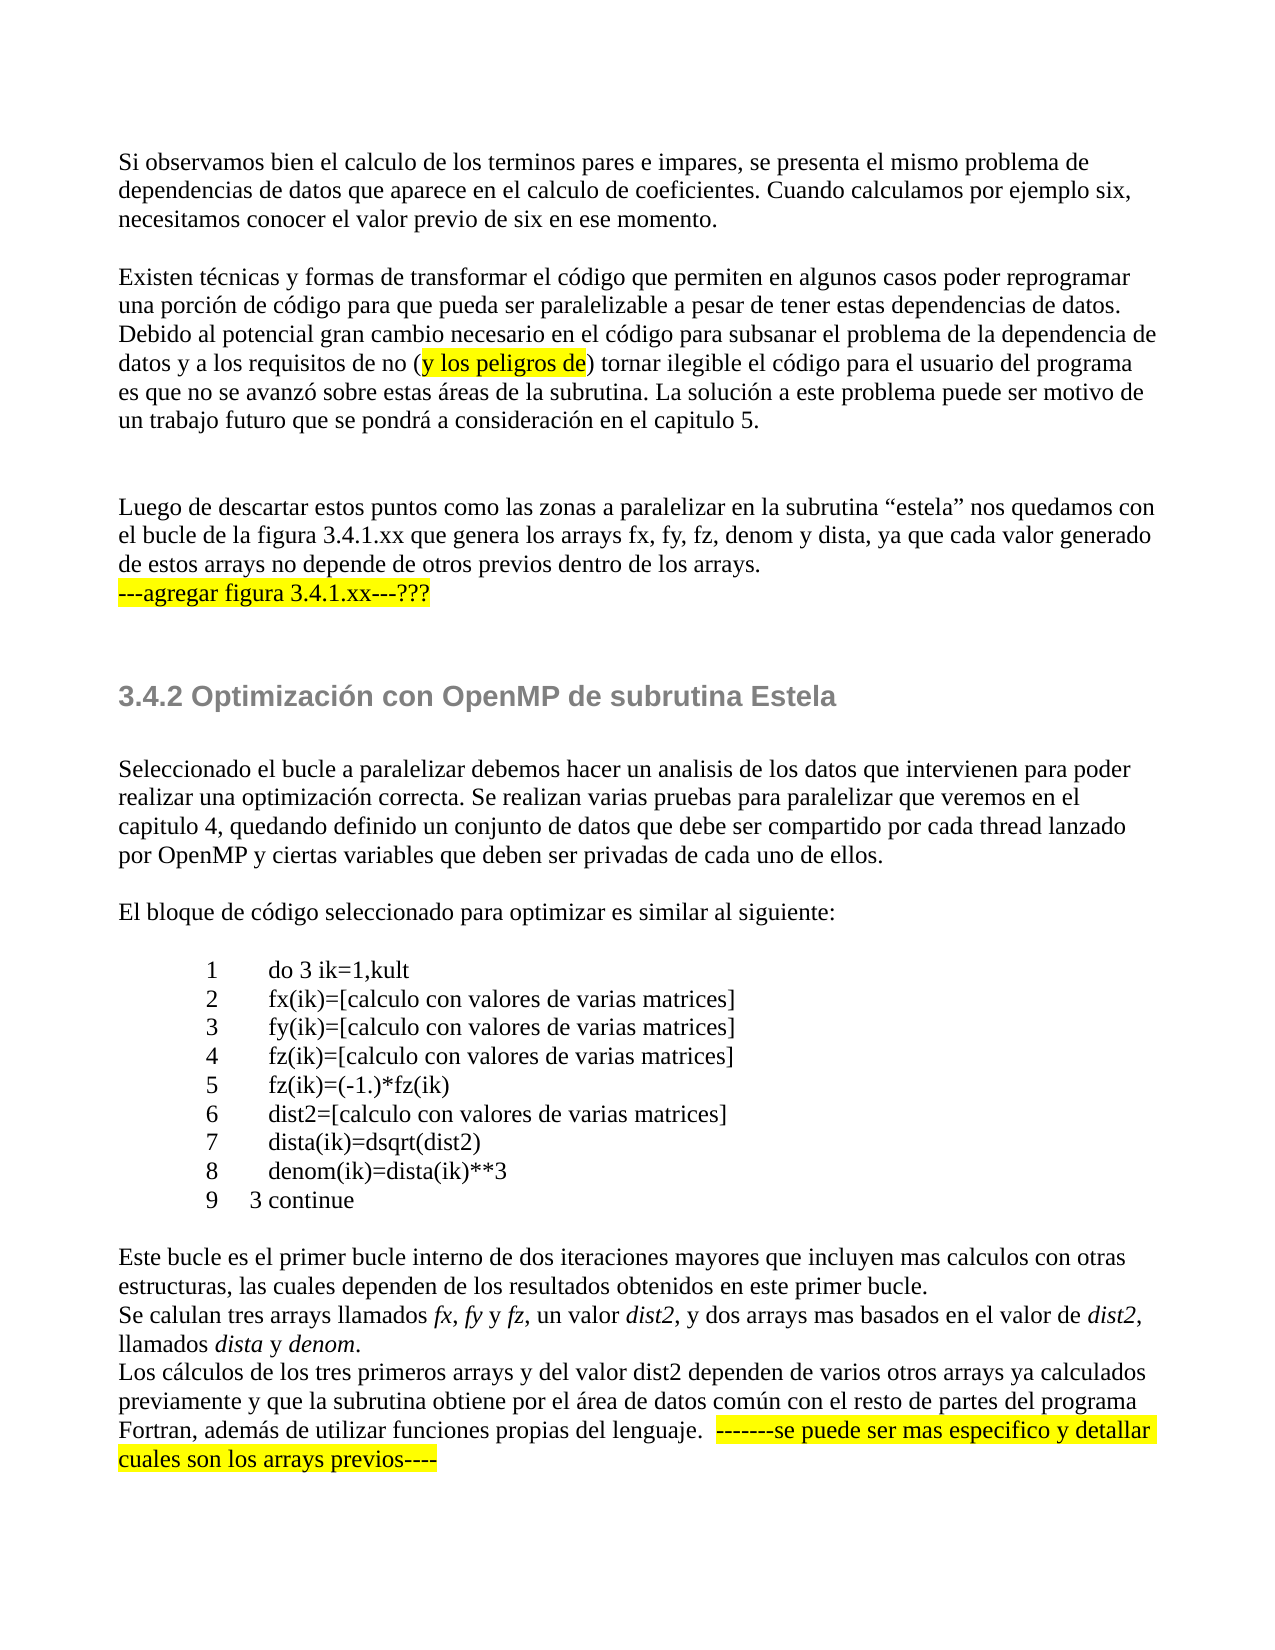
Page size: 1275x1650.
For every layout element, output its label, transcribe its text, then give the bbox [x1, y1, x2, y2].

text 9 3 continue [206, 1185, 1157, 1214]
text Si observamos bien el calculo de los terminos pares e impares, se presenta el mismo problema de dependencias de datos que aparece en el calculo de coeficientes. Cuando calculamos por ejemplo six, necesitamos conocer el valor previo de six en ese momento. [118, 147, 1157, 233]
text Se calulan tres arrays llamados fx, fy y fz, un valor dist2, y dos arrays mas basados en el valor de dist2, llamados dista y denom. [118, 1300, 1157, 1357]
subtitle 3.4.2 Optimización con OpenMP de subrutina Estela [118, 679, 1157, 712]
text 7 dista(ik)=dsqrt(dist2) [206, 1127, 1157, 1156]
text Luego de descartar estos puntos como las zonas a paralelizar en la subrutina “estela” nos quedamos con el bucle de la figura 3.4.1.xx que genera los arrays fx, fy, fz, denom y dista, ya que cada valor generado de estos arrays no depende de otros previos dentro de los arrays. [118, 492, 1157, 578]
text 4 fz(ik)=[calculo con valores de varias matrices] [206, 1041, 1157, 1070]
text 5 fz(ik)=(-1.)*fz(ik) [206, 1070, 1157, 1099]
text ---agregar figura 3.4.1.xx---??? [118, 578, 1157, 607]
text 2 fx(ik)=[calculo con valores de varias matrices] [206, 984, 1157, 1012]
text Existen técnicas y formas de transformar el código que permiten en algunos casos poder reprogramar una porción de código para que pueda ser paralelizable a pesar de tener estas dependencias de datos. Debido al potencial gran cambio necesario en el código para subsanar el problema de la dependencia de datos y a los requisitos de no (y los peligros de) tornar ilegible el código para el usuario del programa es que no se avanzó sobre estas áreas de la subrutina. La solución a este problema puede ser motivo de un trabajo futuro que se pondrá a consideración en el capitulo 5. [118, 262, 1157, 434]
text 8 denom(ik)=dista(ik)**3 [206, 1156, 1157, 1185]
text 6 dist2=[calculo con valores de varias matrices] [206, 1099, 1157, 1127]
text 3 fy(ik)=[calculo con valores de varias matrices] [206, 1012, 1157, 1041]
text Seleccionado el bucle a paralelizar debemos hacer un analisis de los datos que intervienen para poder realizar una optimización correcta. Se realizan varias pruebas para paralelizar que veremos en el capitulo 4, quedando definido un conjunto de datos que debe ser compartido por cada thread lanzado por OpenMP y ciertas variables que deben ser privadas de cada uno de ellos. [118, 754, 1157, 869]
text 1 do 3 ik=1,kult [206, 955, 1157, 984]
text Los cálculos de los tres primeros arrays y del valor dist2 dependen de varios otros arrays ya calculados previamente y que la subrutina obtiene por el área de datos común con el resto de partes del programa Fortran, además de utilizar funciones propias del lenguaje. -------se puede ser mas especifico y detallar cuales son los arrays previos---- [118, 1357, 1157, 1472]
text El bloque de código seleccionado para optimizar es similar al siguiente: [118, 897, 1157, 926]
text Este bucle es el primer bucle interno de dos iteraciones mayores que incluyen mas calculos con otras estructuras, las cuales dependen de los resultados obtenidos en este primer bucle. [118, 1242, 1157, 1300]
